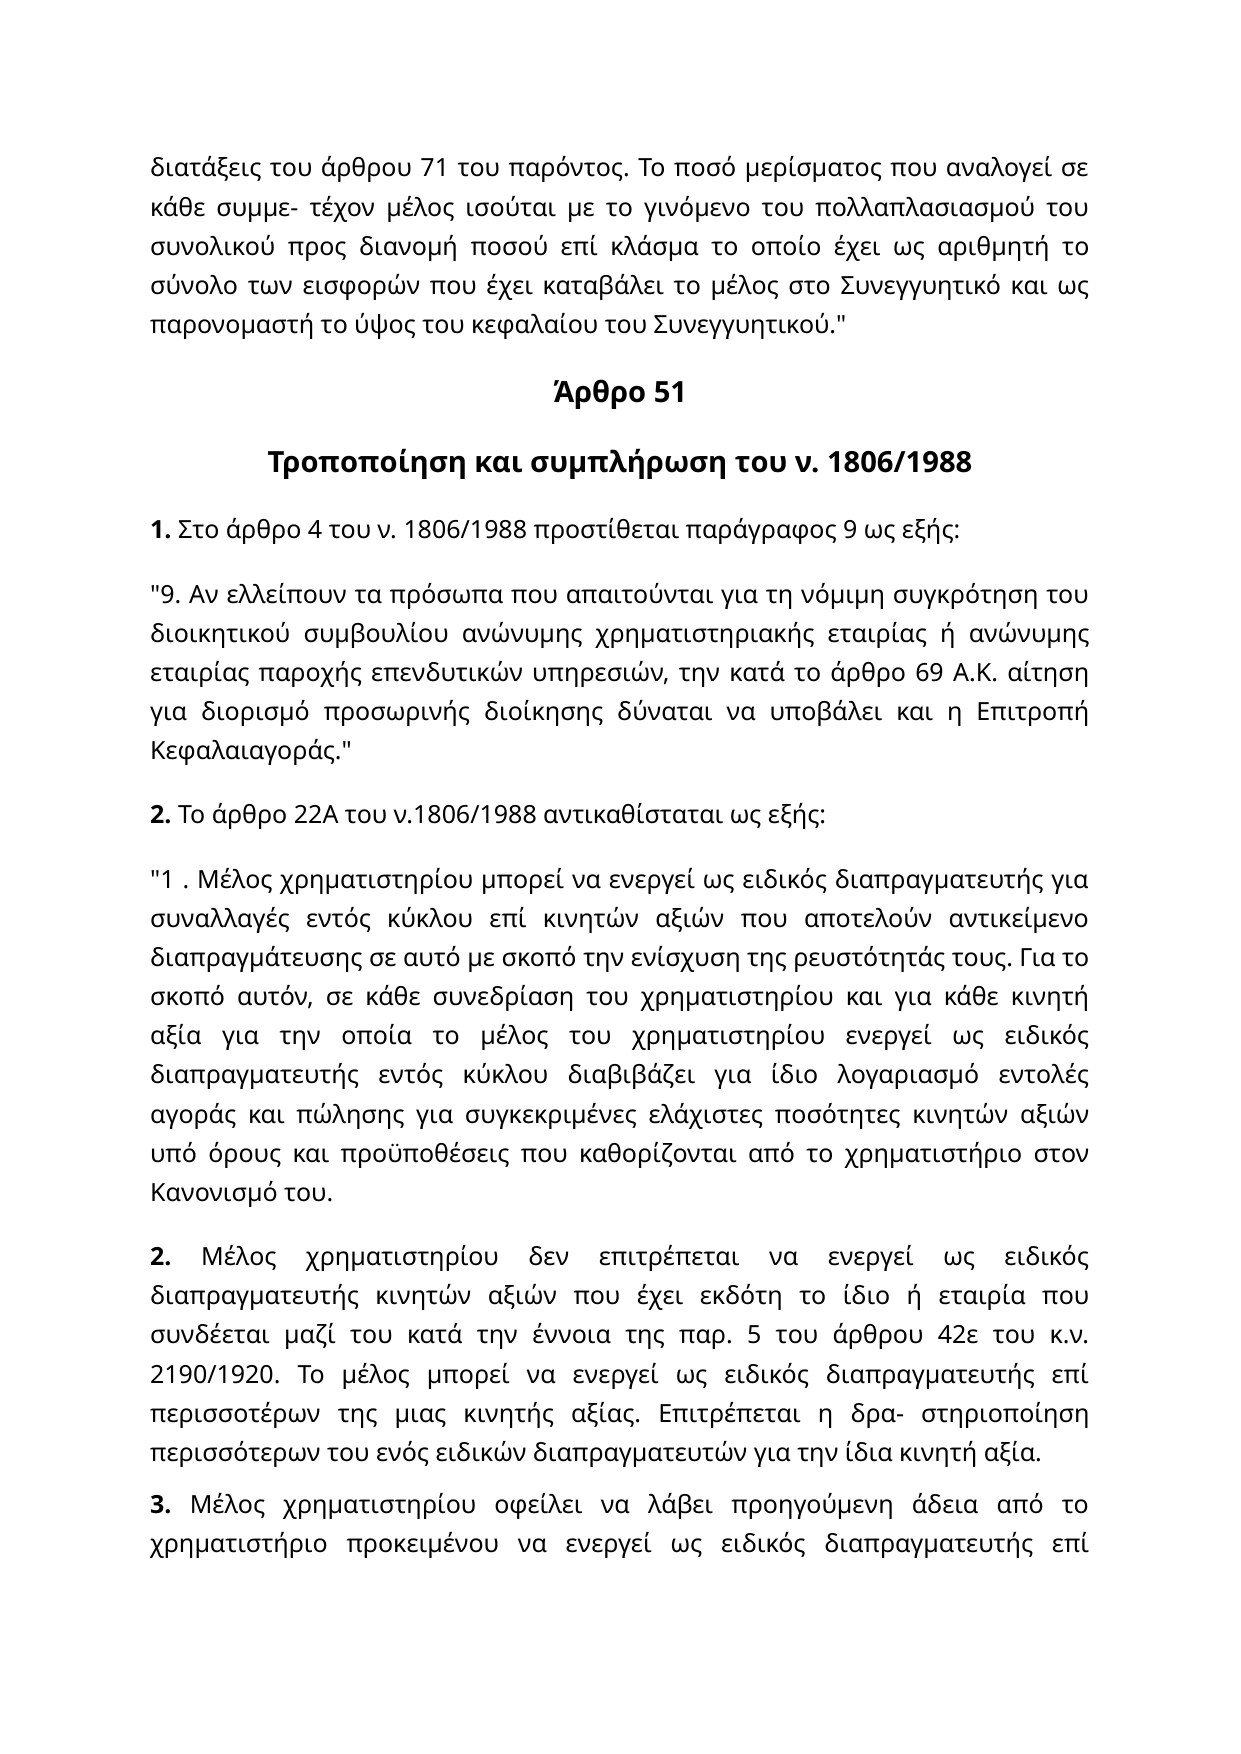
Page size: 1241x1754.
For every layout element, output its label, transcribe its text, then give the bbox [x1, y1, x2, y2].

text 3. Μέλος χρηματιστηρίου οφείλει να λάβει προηγούμενη άδεια από το χρηματιστήριο προκειμένου να ενεργεί ως ειδικός διαπραγματευτής επί [150, 1486, 1090, 1559]
text 2. Το άρθρο 22Α του ν.1806/1988 αντικαθίσταται ως εξής: [150, 797, 1090, 831]
text "1 . Μέλος χρηματιστηρίου μπορεί να ενεργεί ως ειδικός διαπραγματευτής για συναλλαγές εντός κύκλου επί κινητών αξιών που αποτελούν αντικείμενο διαπραγμάτευσης σε αυτό με σκοπό την ενίσχυση της ρευστότητάς τους. Για το σκοπό αυτόν, σε κάθε συνεδρίαση του χρηματιστηρίου και για κάθε κινητή αξία για την οποία το μέλος του χρηματιστηρίου ενεργεί ως ειδικός διαπραγματευτής εντός κύκλου διαβιβάζει για ίδιο λογαριασμό εντολές αγοράς και πώλησης για συγκεκριμένες ελάχιστες ποσότητες κινητών αξιών υπό όρους και προϋποθέσεις που καθορίζονται από το χρηματιστήριο στον Κανονισμό του. [150, 861, 1090, 1209]
text 2. Μέλος χρηματιστηρίου δεν επιτρέπεται να ενεργεί ως ειδικός διαπραγματευτής κινητών αξιών που έχει εκδότη το ίδιο ή εταιρία που συνδέεται μαζί του κατά την έννοια της παρ. 5 του άρθρου 42ε του κ.ν. 2190/1920. Το μέλος μπορεί να ενεργεί ως ειδικός διαπραγματευτής επί περισσοτέρων της μιας κινητής αξίας. Επιτρέπεται η δρα- στηριοποίηση περισσότερων του ενός ειδικών διαπραγματευτών για την ίδια κινητή αξία. [150, 1239, 1090, 1469]
subtitle Άρθρο 51 [150, 371, 1090, 411]
text "9. Αν ελλείπουν τα πρόσωπα που απαιτούνται για τη νόμιμη συγκρότηση του διοικητικού συμβουλίου ανώνυμης χρηματιστηριακής εταιρίας ή ανώνυμης εταιρίας παροχής επενδυτικών υπηρεσιών, την κατά το άρθρο 69 Α.Κ. αίτηση για διορισμό προσωρινής διοίκησης δύναται να υποβάλει και η Επιτροπή Κεφαλαιαγοράς." [150, 576, 1090, 767]
subtitle Τροποποίηση και συμπλήρωση του ν. 1806/1988 [150, 441, 1090, 481]
text διατάξεις του άρθρου 71 του παρόντος. Το ποσό μερίσματος που αναλογεί σε κάθε συμμε- τέχον μέλος ισούται με το γινόμενο του πολλαπλασιασμού του συνολικού προς διανομή ποσού επί κλάσμα το οποίο έχει ως αριθμητή το σύνολο των εισφορών που έχει καταβάλει το μέλος στο Συνεγγυητικό και ως παρονομαστή το ύψος του κεφαλαίου του Συνεγγυητικού." [150, 150, 1090, 341]
text 1. Στο άρθρο 4 του ν. 1806/1988 προστίθεται παράγραφος 9 ως εξής: [150, 512, 1090, 546]
